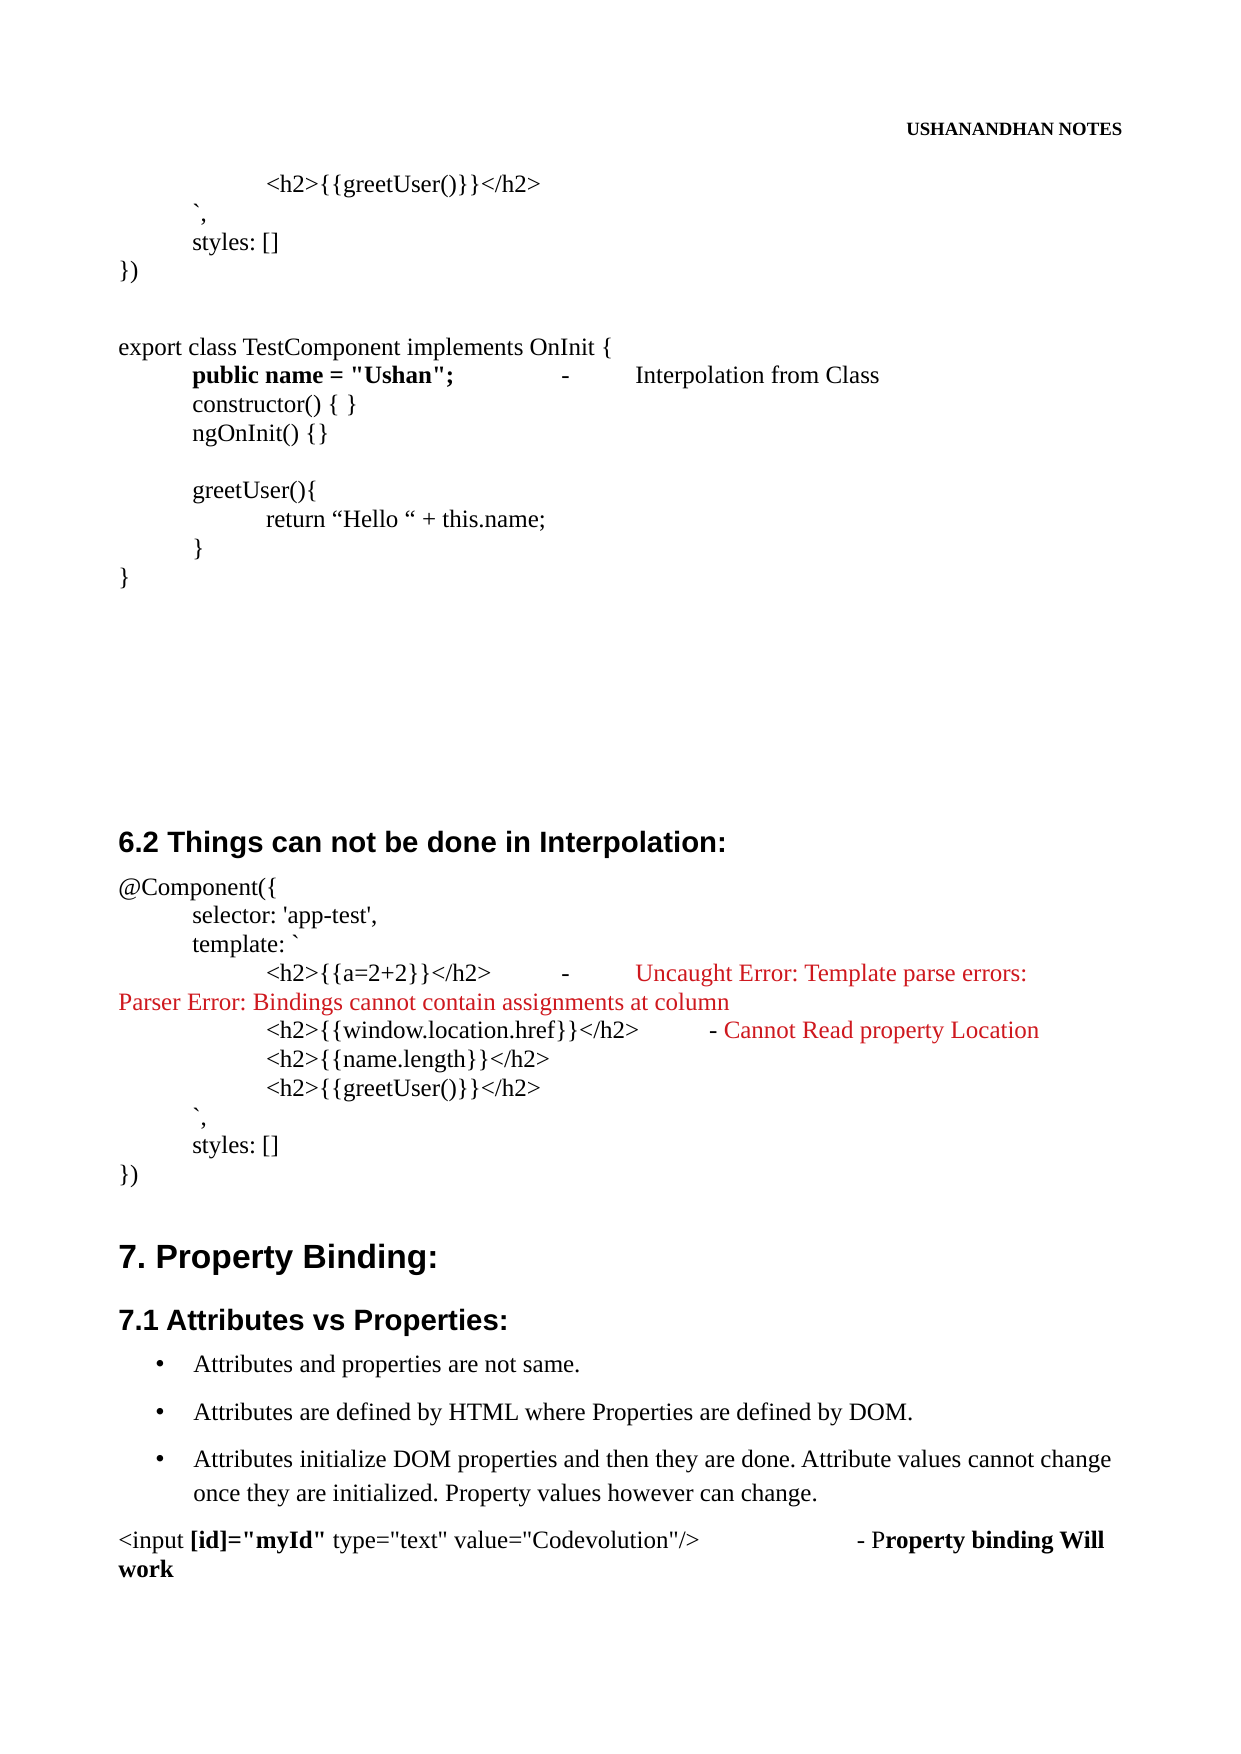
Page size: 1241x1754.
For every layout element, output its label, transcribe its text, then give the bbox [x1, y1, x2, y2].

text return “Hello “ + this.name; [118, 504, 1122, 533]
text <h2>{{window.location.href}}</h2> - Cannot Read property Location [118, 1015, 1122, 1044]
subtitle 6.2 Things can not be done in Interpolation: [118, 825, 1122, 859]
text export class TestComponent implements OnInit { [118, 332, 1122, 361]
text <input [id]="myId" type="text" value="Codevolution"/> - Property binding Will work [118, 1525, 1122, 1583]
subtitle 7. Property Binding: [118, 1237, 1122, 1276]
text `, [118, 198, 1122, 227]
text selector: 'app-test', [118, 900, 1122, 929]
list Attributes are defined by HTML where Properties are defined by DOM. [156, 1397, 1122, 1426]
list Attributes and properties are not same. [156, 1349, 1122, 1378]
text } [118, 562, 1122, 591]
subtitle 7.1 Attributes vs Properties: [118, 1303, 1122, 1337]
text styles: [] [118, 227, 1122, 255]
text } [118, 533, 1122, 562]
text <h2>{{greetUser()}}</h2> [118, 169, 1122, 198]
text styles: [] [118, 1130, 1122, 1159]
text <h2>{{a=2+2}}</h2> - Uncaught Error: Template parse errors: [118, 958, 1122, 987]
text greetUser(){ [118, 476, 1122, 504]
text }) [118, 1159, 1122, 1188]
text constructor() { } [118, 389, 1122, 418]
text ngOnInit() {} [118, 418, 1122, 447]
text <h2>{{greetUser()}}</h2> [118, 1073, 1122, 1102]
text `, [118, 1102, 1122, 1130]
text @Component({ [118, 872, 1122, 900]
text public name = "Ushan"; - Interpolation from Class [118, 361, 1122, 389]
text template: ` [118, 929, 1122, 958]
text }) [118, 255, 1122, 284]
text <h2>{{name.length}}</h2> [118, 1044, 1122, 1073]
list Attributes initialize DOM properties and then they are done. Attribute values cannot change once they are initialized. Property values however can change. [156, 1444, 1122, 1506]
text Parser Error: Bindings cannot contain assignments at column [118, 987, 1122, 1015]
